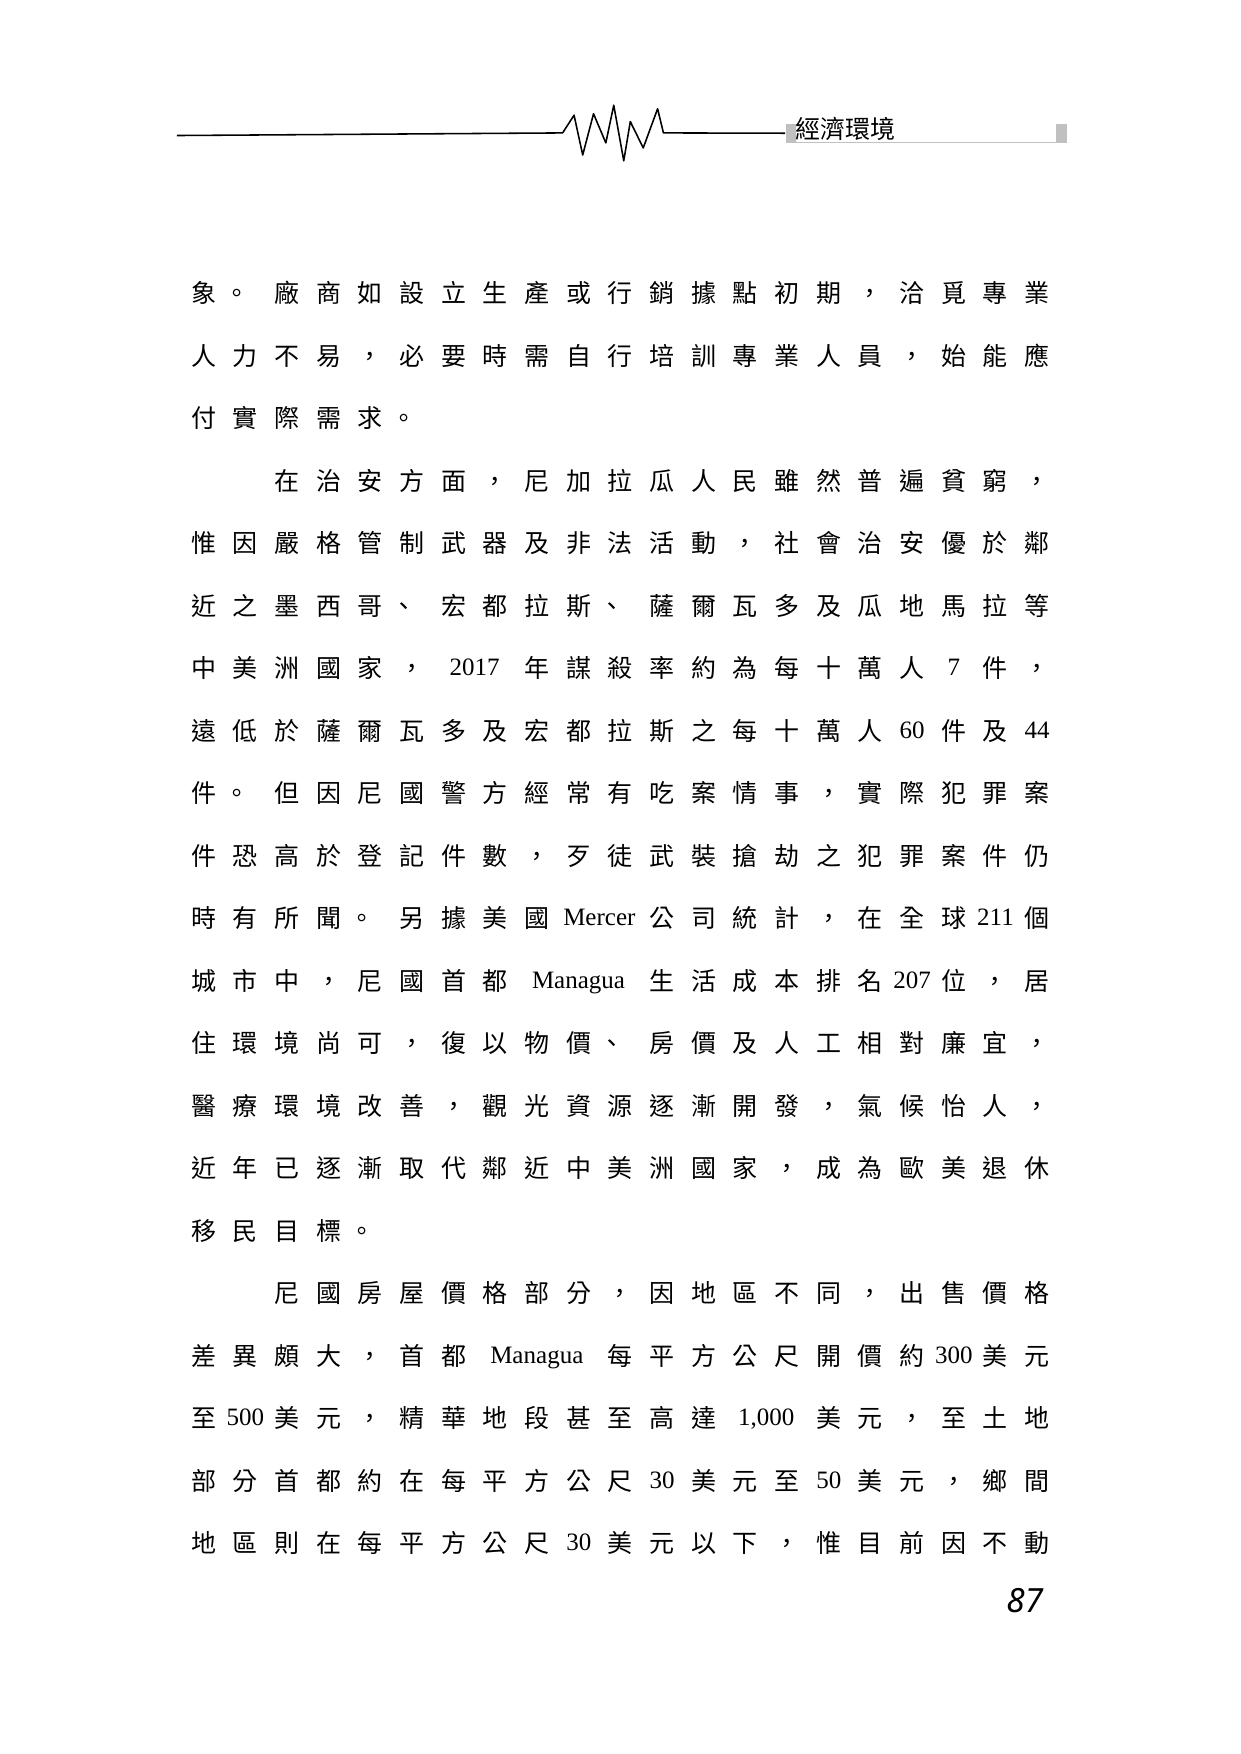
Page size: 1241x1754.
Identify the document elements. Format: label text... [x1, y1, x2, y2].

text 尼國房屋價格部分，因地區不同，出售價格差異頗大，首都Managua每平方公尺開價約300美元至500美元，精華地段甚至高達1,000美元，至土地部分首都約在每平方公尺30美元至50美元，鄉間地區則在每平方公尺30美元以下，惟目前因不動 [183, 1250, 1058, 1563]
text 象。廠商如設立生產或行銷據點初期，洽覓專業人力不易，必要時需自行培訓專業人員，始能應付實際需求。 [183, 250, 1058, 438]
text 在治安方面，尼加拉瓜人民雖然普遍貧窮，惟因嚴格管制武器及非法活動，社會治安優於鄰近之墨西哥、宏都拉斯、薩爾瓦多及瓜地馬拉等中美洲國家，2017年謀殺率約為每十萬人7件，遠低於薩爾瓦多及宏都拉斯之每十萬人60件及44件。但因尼國警方經常有吃案情事，實際犯罪案件恐高於登記件數，歹徒武裝搶劫之犯罪案件仍時有所聞。另據美國Mercer公司統計，在全球211個城市中，尼國首都Managua生活成本排名207位，居住環境尚可，復以物價、房價及人工相對廉宜，醫療環境改善，觀光資源逐漸開發，氣候怡人，近年已逐漸取代鄰近中美洲國家，成為歐美退休移民目標。 [183, 438, 1058, 1250]
